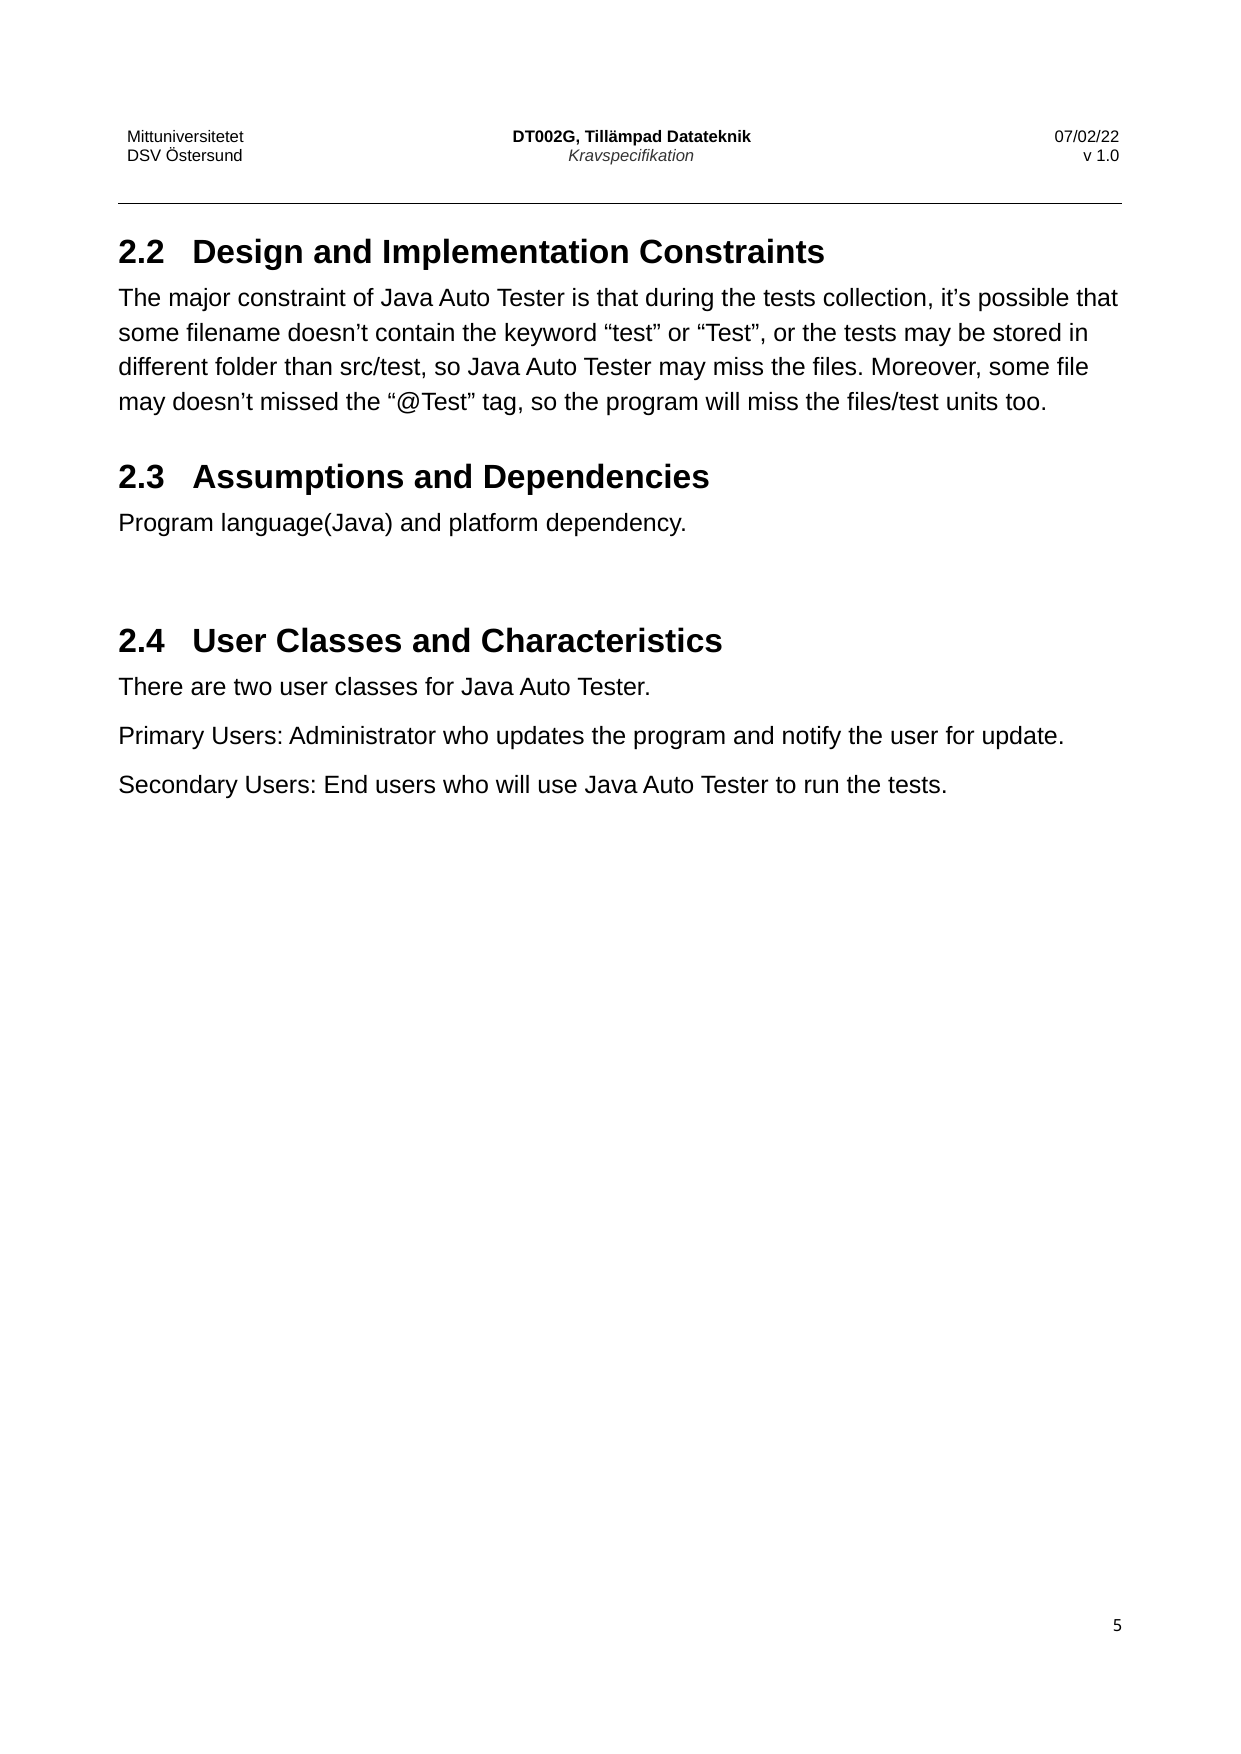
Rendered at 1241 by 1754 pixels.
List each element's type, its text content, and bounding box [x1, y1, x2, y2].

text Primary Users: Administrator who updates the program and notify the user for update. [118, 721, 1122, 750]
text The major constraint of Java Auto Tester is that during the tests collection, it’s possible that some filename doesn’t contain the keyword “test” or “Test”, or the tests may be stored in different folder than src/test, so Java Auto Tester may miss the files. Moreover, some file may doesn’t missed the “@Test” tag, so the program will miss the files/test units too. [118, 283, 1122, 416]
text Program language(Java) and platform dependency. [118, 508, 1122, 537]
subtitle Design and Implementation Constraints [118, 232, 1122, 271]
text There are two user classes for Java Auto Tester. [118, 672, 1122, 701]
text Secondary Users: End users who will use Java Auto Tester to run the tests. [118, 770, 1122, 799]
subtitle User Classes and Characteristics [118, 621, 1122, 660]
subtitle Assumptions and Dependencies [118, 457, 1122, 495]
